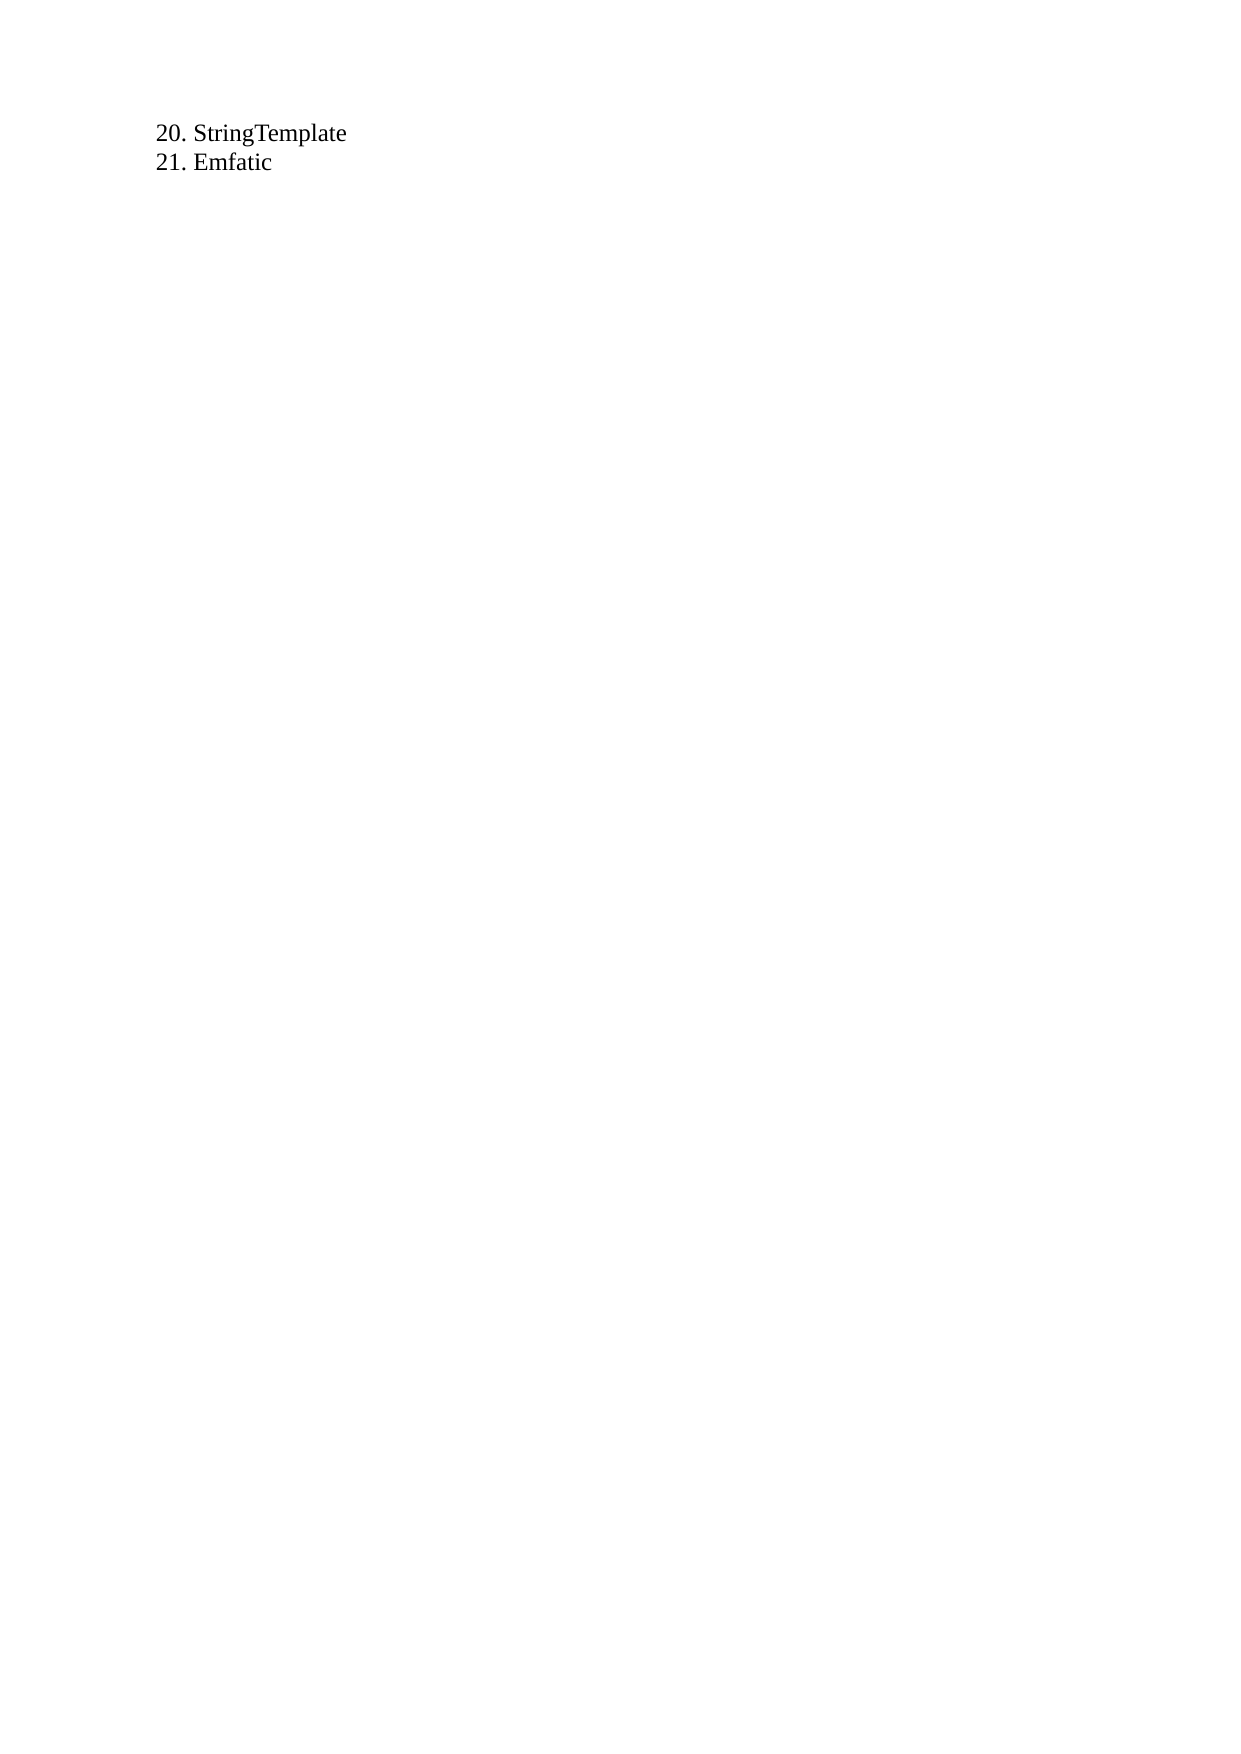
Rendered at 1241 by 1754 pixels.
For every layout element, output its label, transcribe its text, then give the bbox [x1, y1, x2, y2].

list StringTemplate [156, 118, 1122, 147]
list Emfatic [156, 147, 1122, 176]
